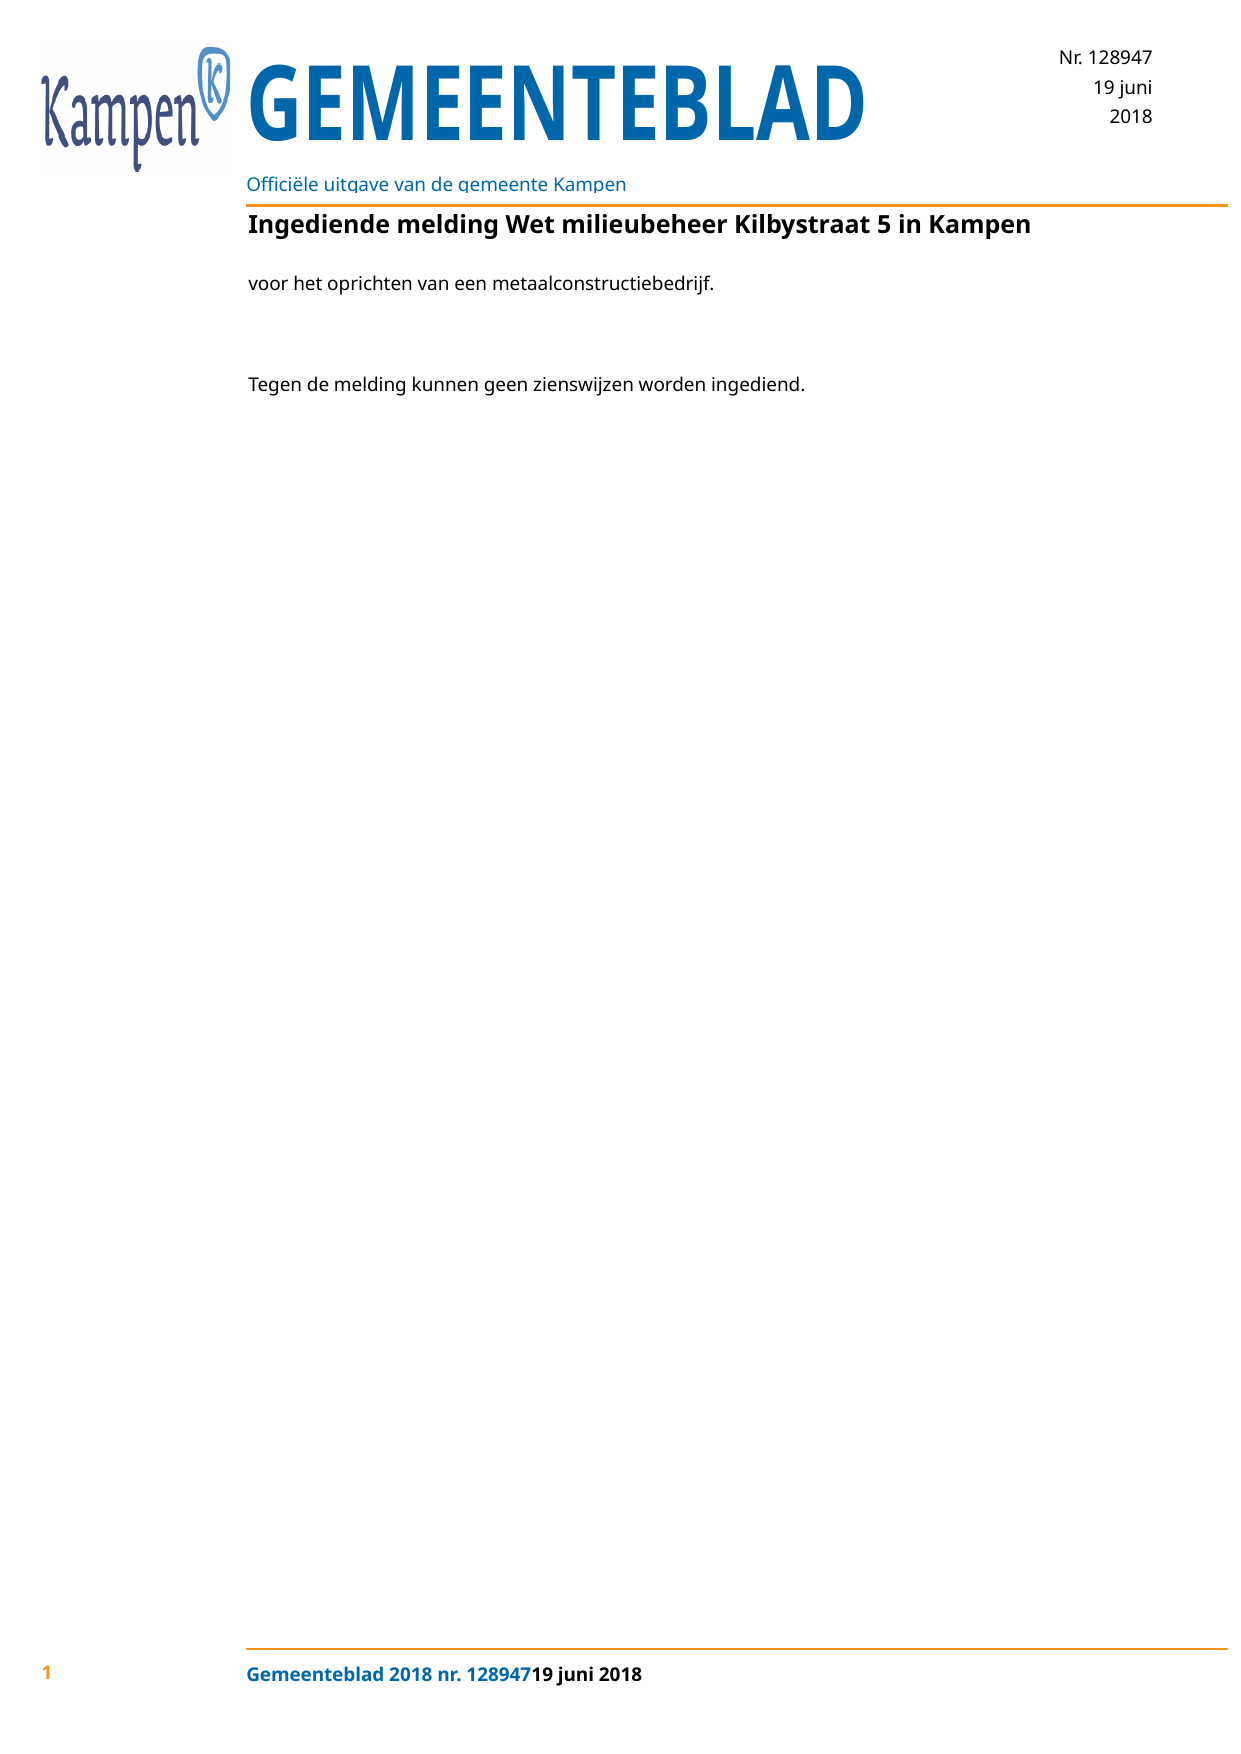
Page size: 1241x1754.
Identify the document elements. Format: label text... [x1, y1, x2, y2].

picture [41, 47, 231, 172]
text Ingediende melding Wet milieubeheer Kilbystraat 5 in Kampen [248, 207, 1152, 241]
text Tegen de melding kunnen geen zienswijzen worden ingediend. [248, 371, 1152, 397]
text voor het oprichten van een metaalconstructiebedrijf. [248, 270, 1152, 296]
